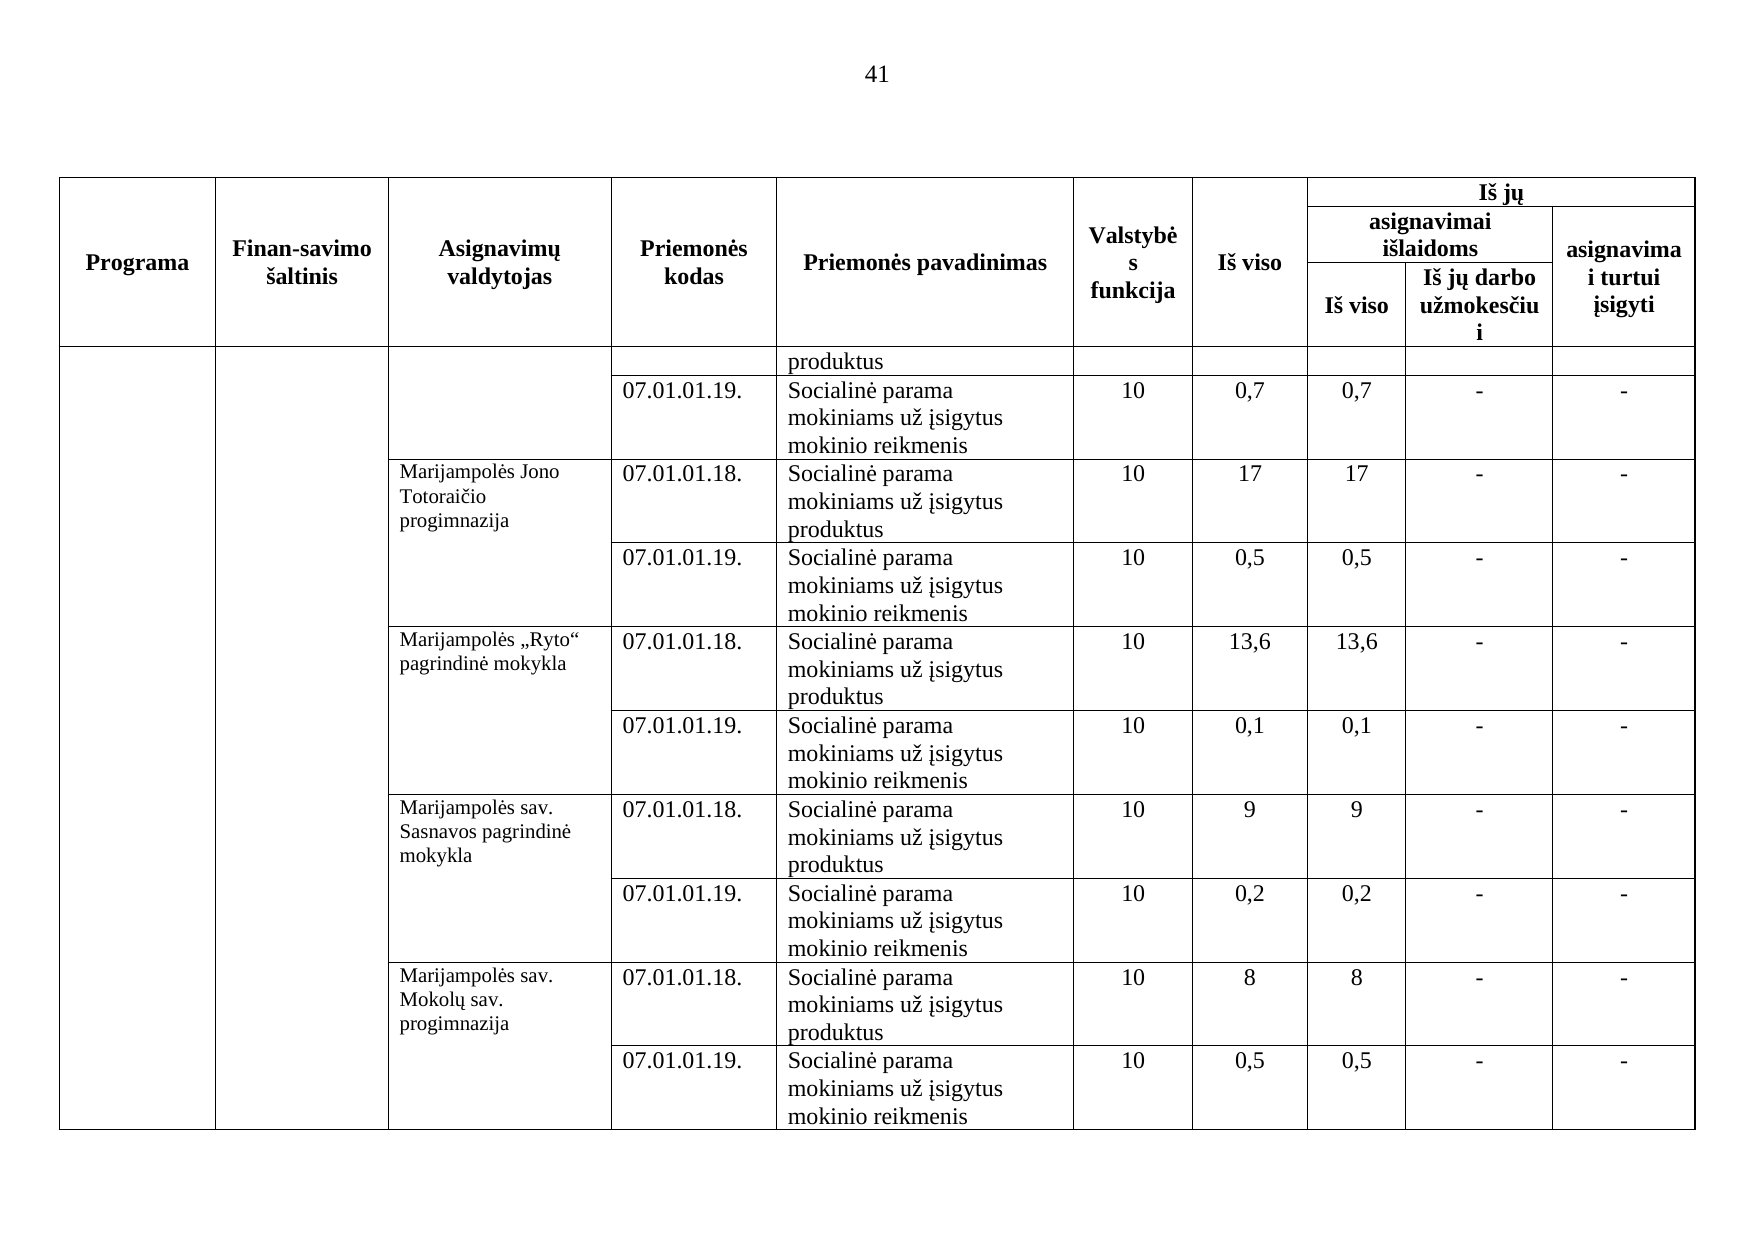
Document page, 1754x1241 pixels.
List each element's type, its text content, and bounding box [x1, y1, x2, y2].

table_cell 10 [1074, 627, 1192, 710]
table_cell - [1553, 460, 1694, 542]
table_cell 10 [1074, 1046, 1192, 1129]
table_cell - [1553, 1046, 1694, 1129]
table_cell 0,2 [1308, 879, 1405, 962]
table_cell 10 [1074, 879, 1192, 962]
table_cell 8 [1193, 963, 1307, 1045]
table_cell - [1553, 347, 1694, 374]
table_cell 13,6 [1193, 627, 1307, 710]
table_cell 13,6 [1308, 627, 1405, 710]
table_cell - [1406, 711, 1552, 794]
table_cell 17 [1308, 460, 1405, 542]
table_cell Socialinė parama mokiniams už įsigytus produktus [777, 460, 1073, 542]
table_cell - [1406, 879, 1552, 962]
table_header Asignavimų valdytojas [389, 178, 611, 346]
table_cell Socialinė parama mokiniams už įsigytus produktus [777, 795, 1073, 878]
table_cell Iš jų darbo užmokesčiui [1406, 263, 1552, 346]
table_cell 10 [1074, 795, 1192, 878]
table_cell Marijampolės sav. Mokolų sav. progimnazija [389, 963, 611, 1129]
table_cell 0,1 [1308, 711, 1405, 794]
table_cell 8 [1308, 963, 1405, 1045]
table_cell 10 [1074, 711, 1192, 794]
table_cell 0,7 [1308, 376, 1405, 458]
table_cell 9 [1193, 795, 1307, 878]
table_cell - [1406, 963, 1552, 1045]
table_cell Marijampolės Jono Totoraičio progimnazija [389, 460, 611, 626]
table_cell - [1406, 376, 1552, 458]
table_header Iš jų [1308, 178, 1694, 206]
table_cell 0,5 [1193, 543, 1307, 626]
table_cell 9 [1308, 795, 1405, 878]
table_cell 07.01.01.19. [612, 711, 776, 794]
table_cell - [1553, 963, 1694, 1045]
table_cell - [1553, 543, 1694, 626]
table_cell Marijampolės sav. Sasnavos pagrindinė mokykla [389, 795, 611, 962]
table_cell - [1406, 543, 1552, 626]
table_cell 10 [1074, 963, 1192, 1045]
table_cell - [1406, 627, 1552, 710]
table_cell - [1553, 879, 1694, 962]
table_cell Iš viso [1308, 263, 1405, 346]
table_cell 0,5 [1308, 1046, 1405, 1129]
table_cell 07.01.01.18. [612, 963, 776, 1045]
table_cell 07.01.01.18. [612, 460, 776, 542]
table_cell 0,5 [1193, 1046, 1307, 1129]
table_cell - [1553, 627, 1694, 710]
table_cell [612, 347, 776, 374]
table_header Iš viso [1193, 178, 1307, 346]
table_cell [1074, 347, 1192, 374]
table_cell - [1406, 795, 1552, 878]
table_cell Socialinė parama mokiniams už įsigytus mokinio reikmenis [777, 879, 1073, 962]
table_cell Socialinė parama mokiniams už įsigytus mokinio reikmenis [777, 711, 1073, 794]
table_cell 07.01.01.18. [612, 795, 776, 878]
table_cell 10 [1074, 460, 1192, 542]
table_cell produktus [777, 347, 1073, 374]
table_cell asignavimai išlaidoms [1308, 207, 1552, 262]
table_header Priemonės kodas [612, 178, 776, 346]
table_cell Socialinė parama mokiniams už įsigytus mokinio reikmenis [777, 1046, 1073, 1129]
table_header Finan-savimo šaltinis [216, 178, 388, 346]
table_cell - [1553, 795, 1694, 878]
table_cell 07.01.01.19. [612, 879, 776, 962]
table_cell - [1406, 1046, 1552, 1129]
table_cell 0,5 [1308, 543, 1405, 626]
table_cell [1193, 347, 1307, 374]
table_cell Marijampolės „Ryto“ pagrindinė mokykla [389, 627, 611, 794]
table_cell 10 [1074, 543, 1192, 626]
table_cell 07.01.01.19. [612, 1046, 776, 1129]
table_cell [389, 347, 611, 458]
table_cell 07.01.01.19. [612, 376, 776, 458]
table_cell - [1553, 376, 1694, 458]
table_cell [216, 347, 388, 1129]
table_cell Socialinė parama mokiniams už įsigytus mokinio reikmenis [777, 543, 1073, 626]
table_cell 17 [1193, 460, 1307, 542]
table_header Priemonės pavadinimas [777, 178, 1073, 346]
table_cell Socialinė parama mokiniams už įsigytus mokinio reikmenis [777, 376, 1073, 458]
table_cell 07.01.01.19. [612, 543, 776, 626]
table_cell - [1406, 460, 1552, 542]
table_cell [60, 347, 215, 1129]
table_cell - [1553, 711, 1694, 794]
table_cell 0,1 [1193, 711, 1307, 794]
table_cell 07.01.01.18. [612, 627, 776, 710]
table_cell [1308, 347, 1405, 374]
table_header Valstybės funkcija [1074, 178, 1192, 346]
table_cell 10 [1074, 376, 1192, 458]
table_cell asignavimai turtui įsigyti [1553, 207, 1694, 346]
table_cell Socialinė parama mokiniams už įsigytus produktus [777, 963, 1073, 1045]
table_cell Socialinė parama mokiniams už įsigytus produktus [777, 627, 1073, 710]
table_cell 0,7 [1193, 376, 1307, 458]
table_cell 0,2 [1193, 879, 1307, 962]
table_header Programa [60, 178, 215, 346]
table_cell - [1406, 347, 1552, 374]
